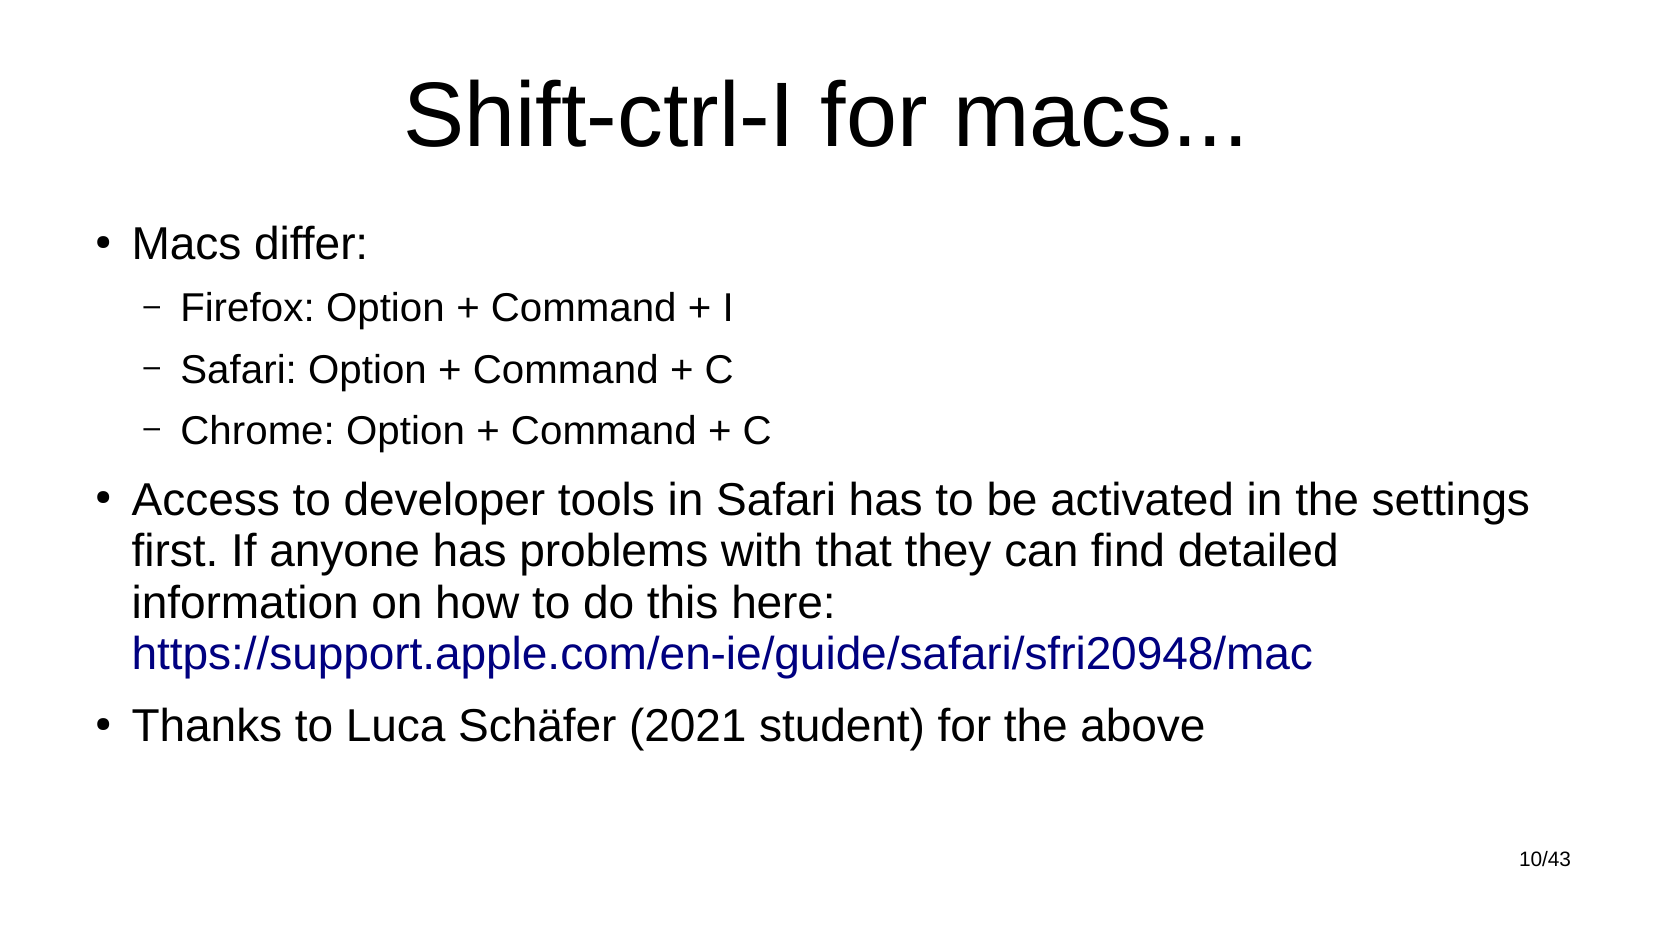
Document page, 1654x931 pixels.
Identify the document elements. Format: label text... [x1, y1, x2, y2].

list Macs differ: Firefox: Option + Command + I Safari: Option + Command + C Chrome: Option + Command + C Access to developer tools in Safari has to be activated in the settings first. If anyone has problems with that they can find detailed information on how to do this here: https://support.apple.com/en-ie/guide/safari/sfri20948/mac Thanks to Luca Schäfer (2021 student) for the above [82, 217, 1571, 758]
title Shift-ctrl-I for macs... [82, 37, 1571, 193]
